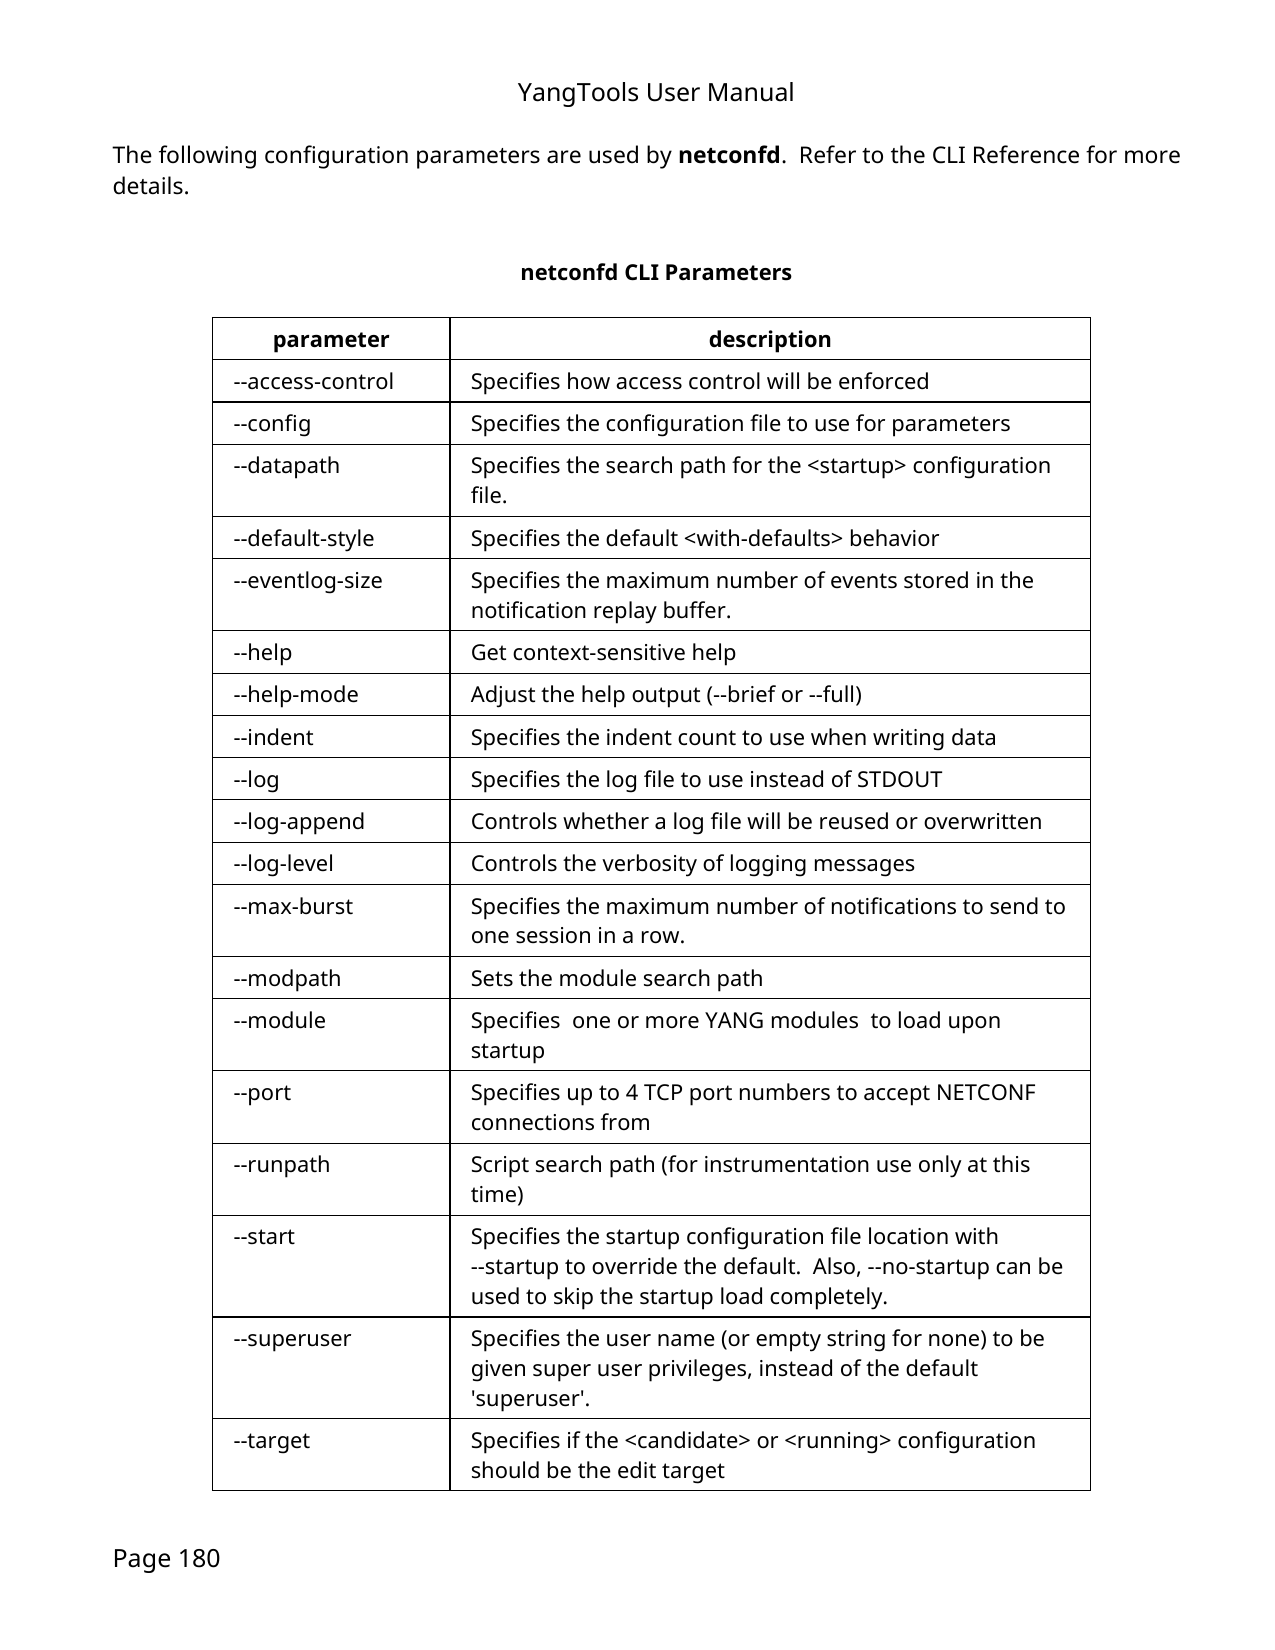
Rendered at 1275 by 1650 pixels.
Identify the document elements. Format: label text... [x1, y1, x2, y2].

table_cell Controls the verbosity of logging messages [451, 843, 1090, 884]
table_cell Get context-sensitive help [451, 631, 1090, 672]
table_header description [451, 318, 1090, 359]
table_cell --port [213, 1071, 449, 1142]
table_cell --help-mode [213, 674, 449, 715]
table_cell --module [213, 999, 449, 1070]
table_cell Adjust the help output (--brief or --full) [451, 674, 1090, 715]
table_cell Specifies the maximum number of events stored in the notification replay buffer. [451, 559, 1090, 630]
table_cell --runpath [213, 1144, 449, 1214]
table_cell Specifies how access control will be enforced [451, 360, 1090, 401]
table_cell --modpath [213, 957, 449, 998]
table_cell --log-append [213, 800, 449, 842]
table_cell --default-style [213, 517, 449, 558]
table_cell --log-level [213, 843, 449, 884]
table_cell Script search path (for instrumentation use only at this time) [451, 1144, 1090, 1214]
table_cell Specifies the user name (or empty string for none) to be given super user privileges, instead of the default 'superuser'. [451, 1318, 1090, 1418]
subtitle netconfd CLI Parameters [127, 257, 1185, 287]
table_cell --target [213, 1419, 449, 1490]
table_header parameter [213, 318, 449, 359]
text The following configuration parameters are used by netconfd. Refer to the CLI Reference for more details. [112, 138, 1200, 201]
table_cell --help [213, 631, 449, 672]
table_cell --max-burst [213, 885, 449, 956]
table_cell Sets the module search path [451, 957, 1090, 998]
table_cell --log [213, 758, 449, 799]
table_cell Specifies the configuration file to use for parameters [451, 403, 1090, 444]
table_cell --superuser [213, 1318, 449, 1418]
table_cell Specifies the default <with-defaults> behavior [451, 517, 1090, 558]
table_cell --eventlog-size [213, 559, 449, 630]
table_cell Specifies the search path for the <startup> configuration file. [451, 445, 1090, 516]
table_cell Specifies one or more YANG modules to load upon startup [451, 999, 1090, 1070]
table_cell --indent [213, 716, 449, 757]
table_cell --start [213, 1216, 449, 1316]
table_cell Controls whether a log file will be reused or overwritten [451, 800, 1090, 842]
table_cell Specifies up to 4 TCP port numbers to accept NETCONF connections from [451, 1071, 1090, 1142]
table_cell Specifies if the <candidate> or <running> configuration should be the edit target [451, 1419, 1090, 1490]
table_cell --config [213, 403, 449, 444]
table_cell Specifies the maximum number of notifications to send to one session in a row. [451, 885, 1090, 956]
table_cell Specifies the indent count to use when writing data [451, 716, 1090, 757]
table_cell Specifies the startup configuration file location with --startup to override the default. Also, --no-startup can be used to skip the startup load completely. [451, 1216, 1090, 1316]
table_cell --access-control [213, 360, 449, 401]
table_cell --datapath [213, 445, 449, 516]
table_cell Specifies the log file to use instead of STDOUT [451, 758, 1090, 799]
